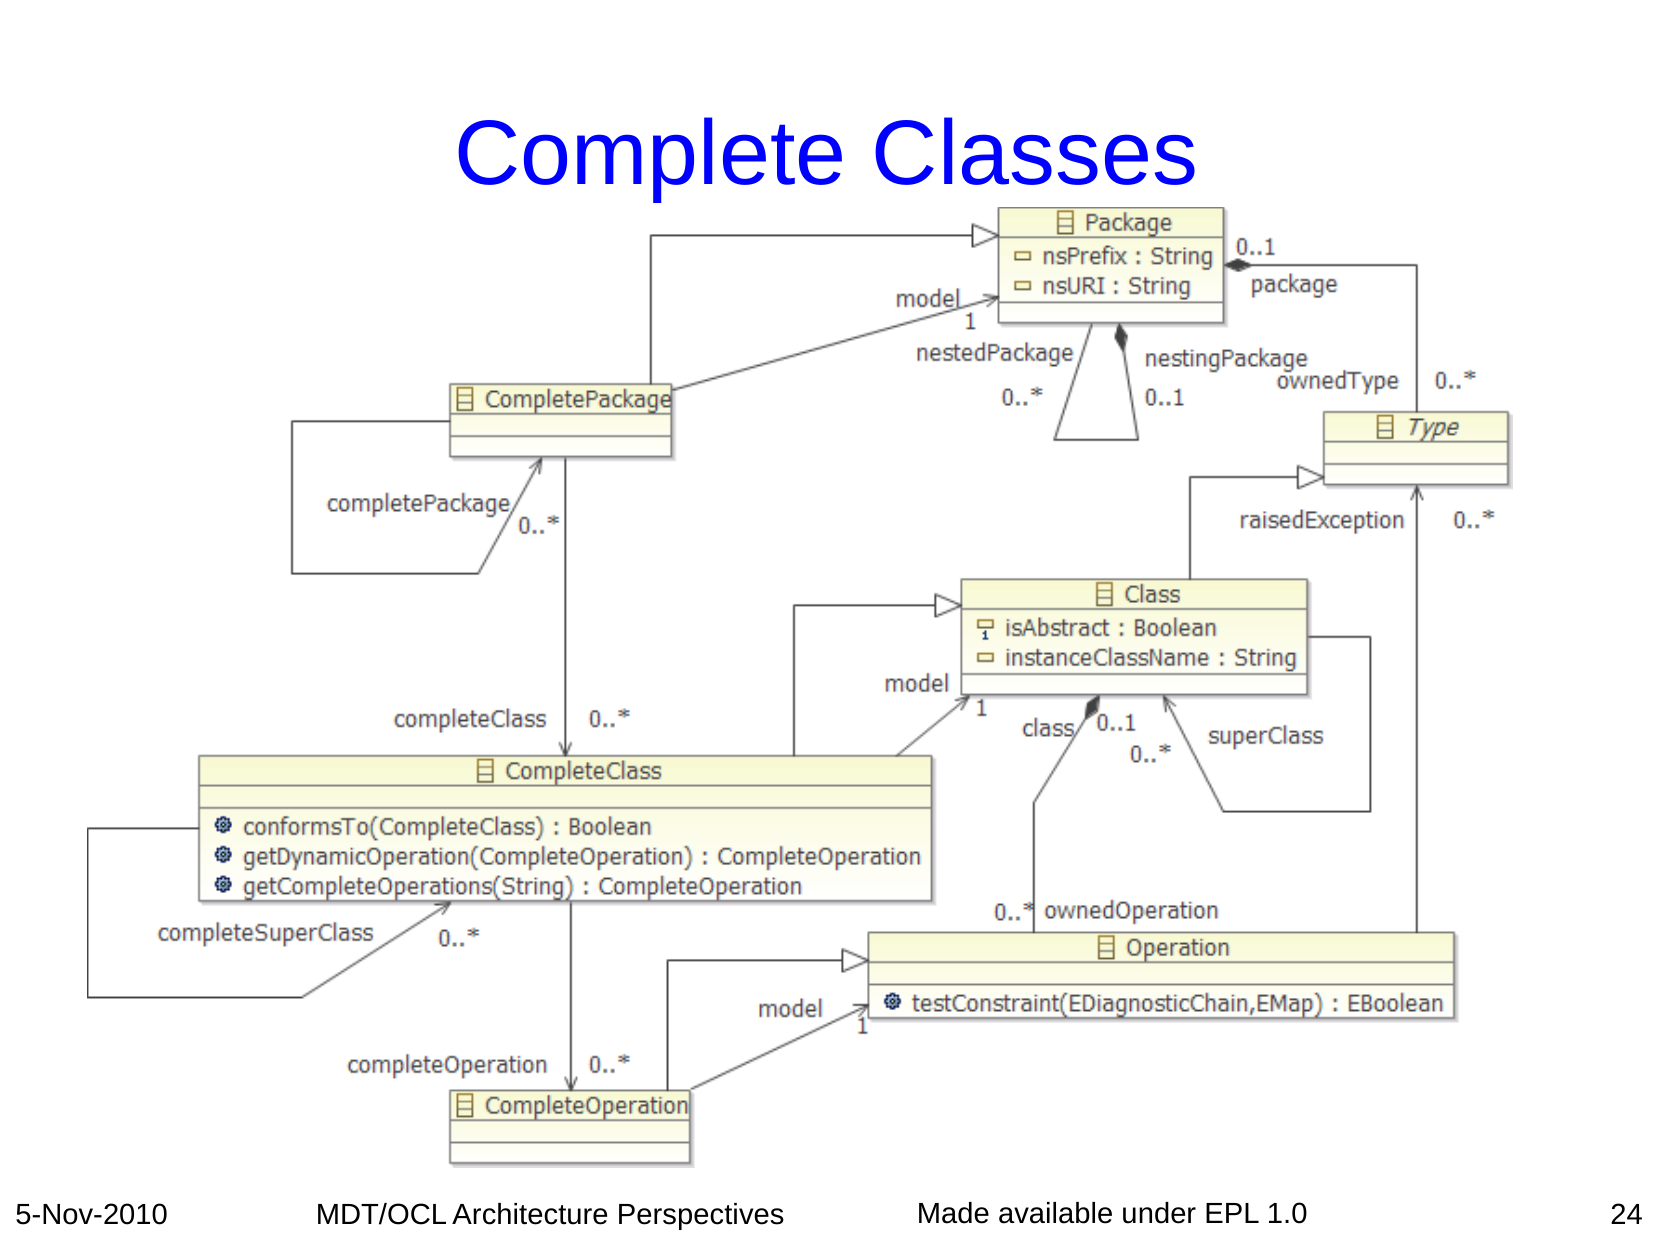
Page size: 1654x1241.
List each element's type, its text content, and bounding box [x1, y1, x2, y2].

picture [87, 207, 1513, 1168]
title Complete Classes [82, 49, 1571, 257]
